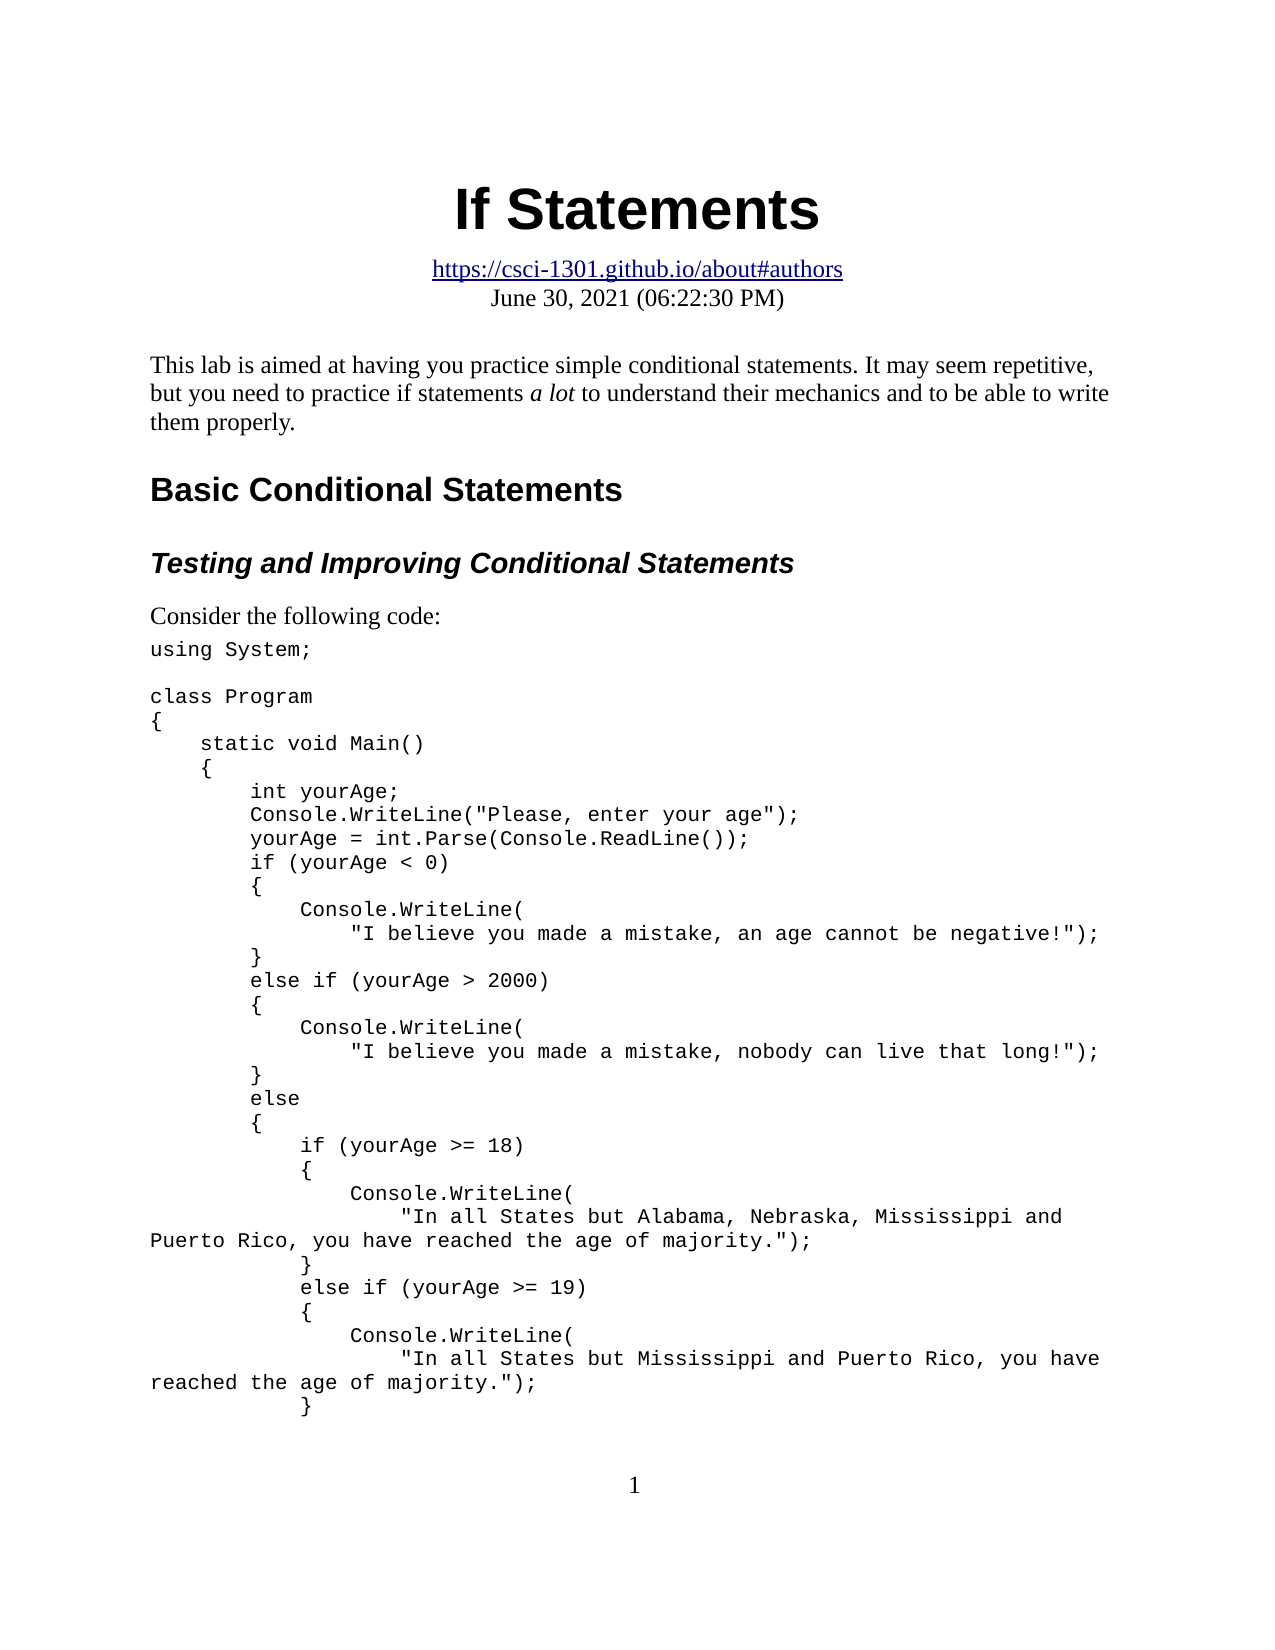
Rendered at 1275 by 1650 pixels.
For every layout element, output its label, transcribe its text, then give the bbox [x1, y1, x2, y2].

text Console.WriteLine( [150, 899, 1125, 923]
text } [150, 946, 1125, 970]
text if (yourAge >= 18) [150, 1135, 1125, 1159]
text { [150, 1159, 1125, 1183]
text class Program [150, 686, 1125, 710]
title If Statements [150, 175, 1125, 242]
text } [150, 1254, 1125, 1277]
text using System; [150, 639, 1125, 662]
text } [150, 1064, 1125, 1088]
text int yourAge; [150, 781, 1125, 804]
text if (yourAge < 0) [150, 852, 1125, 875]
text https://csci-1301.github.io/about#authors [150, 254, 1125, 283]
text else [150, 1088, 1125, 1112]
text "I believe you made a mistake, nobody can live that long!"); [150, 1041, 1125, 1064]
text Console.WriteLine( [150, 1183, 1125, 1206]
text { [150, 993, 1125, 1017]
text { [150, 875, 1125, 899]
text This lab is aimed at having you practice simple conditional statements. It may seem repetitive, but you need to practice if statements a lot to understand their mechanics and to be able to write them properly. [150, 350, 1125, 436]
text else if (yourAge > 2000) [150, 970, 1125, 993]
text June 30, 2021 (06:22:30 PM) [150, 283, 1125, 312]
text else if (yourAge >= 19) [150, 1277, 1125, 1301]
text Console.WriteLine( [150, 1017, 1125, 1041]
text { [150, 1112, 1125, 1135]
text "I believe you made a mistake, an age cannot be negative!"); [150, 923, 1125, 946]
subtitle Testing and Improving Conditional Statements [150, 546, 1125, 580]
text { [150, 710, 1125, 733]
text { [150, 757, 1125, 781]
text static void Main() [150, 733, 1125, 757]
text { [150, 1301, 1125, 1324]
text Console.WriteLine("Please, enter your age"); [150, 804, 1125, 828]
text yourAge = int.Parse(Console.ReadLine()); [150, 828, 1125, 852]
text Console.WriteLine( [150, 1324, 1125, 1348]
subtitle Basic Conditional Statements [150, 470, 1125, 509]
text "In all States but Mississippi and Puerto Rico, you have reached the age of majority."); [150, 1348, 1125, 1396]
text } [150, 1396, 1125, 1419]
text Consider the following code: [150, 601, 1125, 630]
text "In all States but Alabama, Nebraska, Mississippi and Puerto Rico, you have reached the age of majority."); [150, 1206, 1125, 1254]
